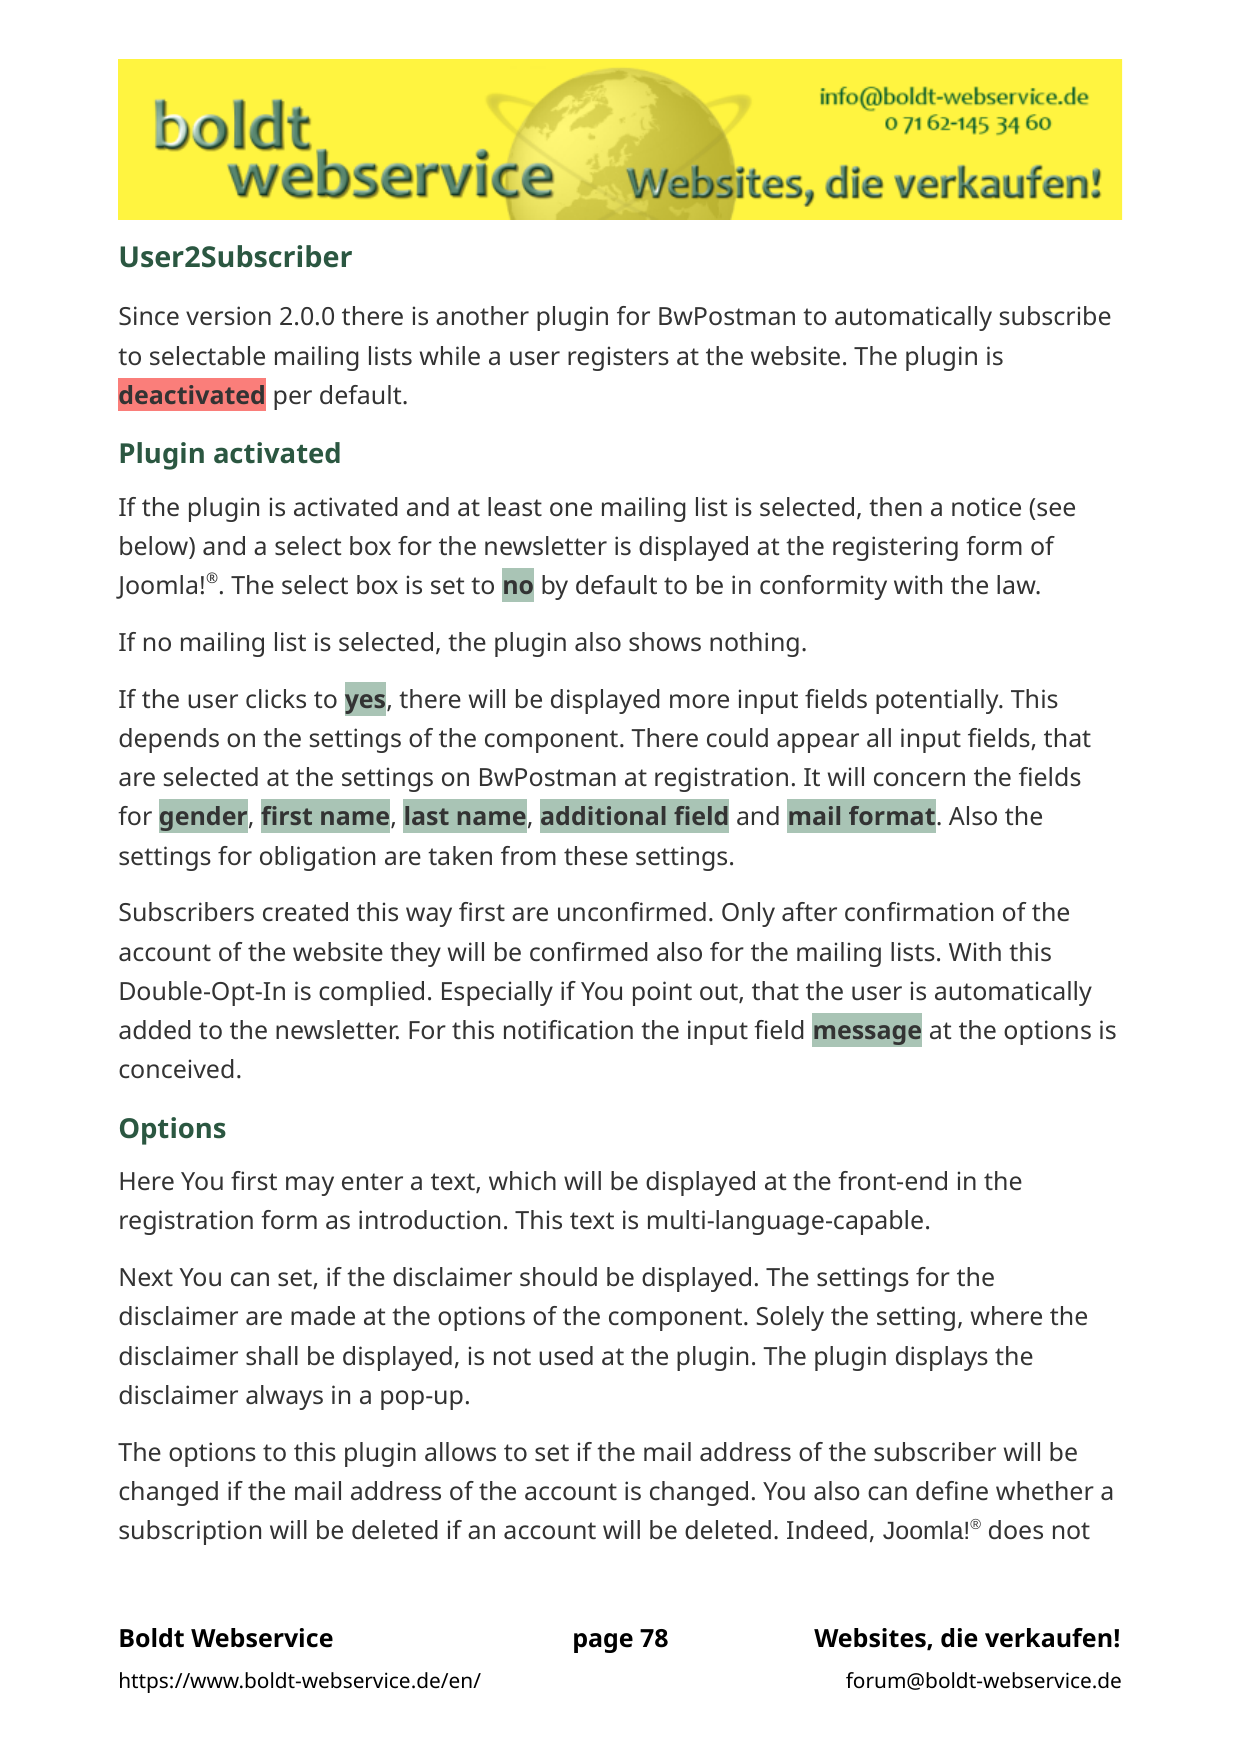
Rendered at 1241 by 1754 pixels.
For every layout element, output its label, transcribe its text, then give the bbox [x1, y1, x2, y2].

text Next You can set, if the disclaimer should be displayed. The settings for the disclaimer are made at the options of the component. Solely the setting, where the disclaimer shall be displayed, is not used at the plugin. The plugin displays the disclaimer always in a pop-up. [118, 1260, 1122, 1411]
subtitle Plugin activated [118, 434, 1122, 472]
text If the plugin is activated and at least one mailing list is selected, then a notice (see below) and a select box for the newsletter is displayed at the registering form of Joomla!®. The select box is set to no by default to be in conformity with the law. [118, 489, 1122, 602]
text The options to this plugin allows to set if the mail address of the subscriber will be changed if the mail address of the account is changed. You also can define whether a subscription will be deleted if an account will be deleted. Indeed, Joomla!® does not [118, 1434, 1122, 1547]
text Here You first may enter a text, which will be displayed at the front-end in the registration form as introduction. This text is multi-language-capable. [118, 1164, 1122, 1237]
subtitle User2Subscriber [118, 236, 1122, 275]
subtitle Options [118, 1109, 1122, 1146]
text Subscribers created this way first are unconfirmed. Only after confirmation of the account of the website they will be confirmed also for the mailing lists. With this Double-Opt-In is complied. Especially if You point out, that the user is automatically added to the newsletter. For this notification the input field message at the options is conceived. [118, 895, 1122, 1086]
text If no mailing list is selected, the plugin also shows nothing. [118, 625, 1122, 659]
text Since version 2.0.0 there is another plugin for BwPostman to automatically subscribe to selectable mailing lists while a user registers at the website. The plugin is deactivated per default. [118, 299, 1122, 411]
text If the user clicks to yes, there will be displayed more input fields potentially. This depends on the settings of the component. There could appear all input fields, that are selected at the settings on BwPostman at registration. It will concern the fields for gender, first name, last name, additional field and mail format. Also the settings for obligation are taken from these settings. [118, 682, 1122, 872]
picture [118, 59, 1123, 220]
